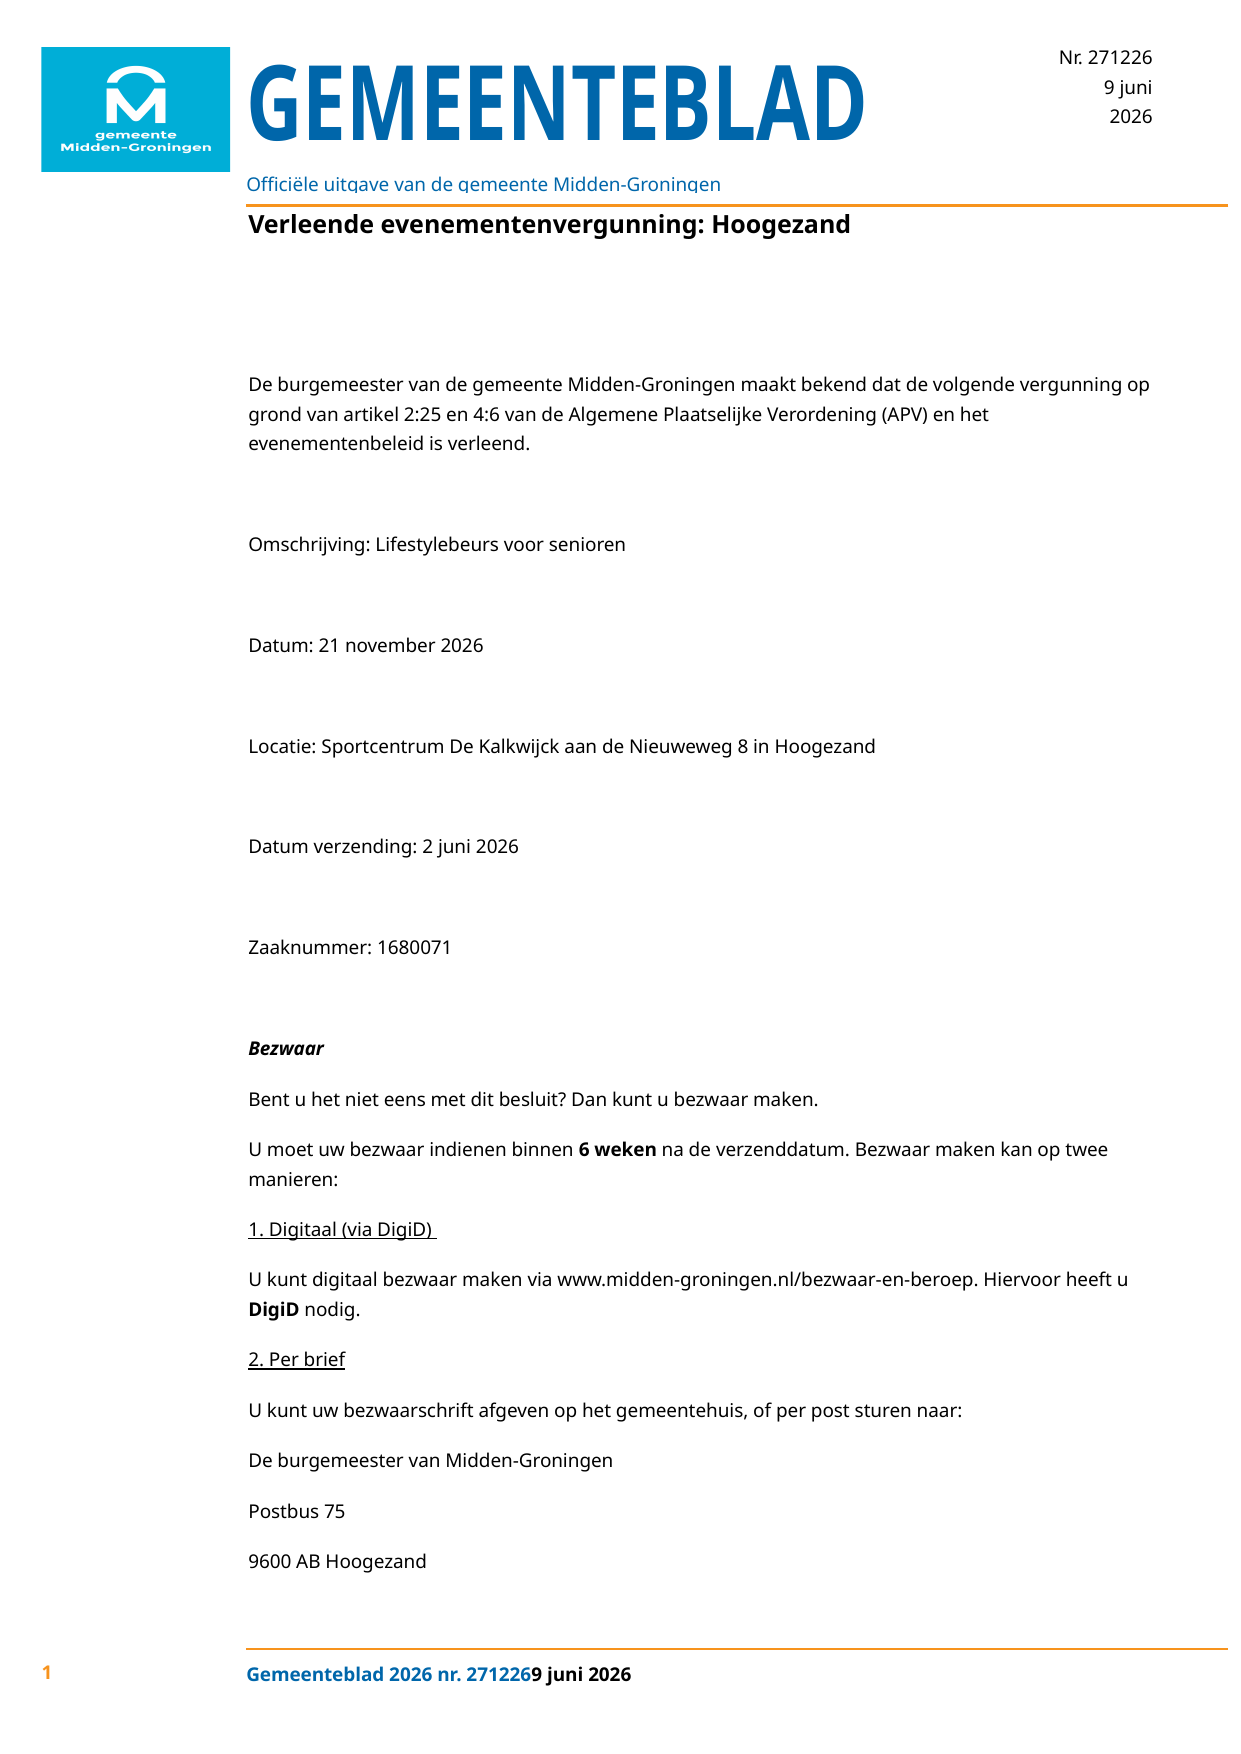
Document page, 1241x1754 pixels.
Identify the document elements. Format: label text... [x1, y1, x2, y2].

text Datum: 21 november 2026 [248, 632, 1152, 658]
text U kunt uw bezwaarschrift afgeven op het gemeentehuis, of per post sturen naar: [248, 1397, 1152, 1423]
text U moet uw bezwaar indienen binnen 6 weken na de verzenddatum. Bezwaar maken kan op twee manieren: [248, 1136, 1152, 1191]
picture [184, 146, 190, 153]
text Omschrijving: Lifestylebeurs voor senioren [248, 531, 1152, 557]
text Locatie: Sportcentrum De Kalkwijck aan de Nieuweweg 8 in Hoogezand [248, 733, 1152, 758]
text De burgemeester van de gemeente Midden-Groningen maakt bekend dat de volgende vergunning op grond van artikel 2:25 en 4:6 van de Algemene Plaatselijke Verordening (APV) en het evenementenbeleid is verleend. [248, 371, 1152, 456]
text 1. Digitaal (via DigiD) [248, 1216, 1152, 1242]
text 2. Per brief [248, 1347, 1152, 1372]
text Datum verzending: 2 juni 2026 [248, 834, 1152, 859]
picture [107, 89, 165, 122]
picture [108, 66, 164, 82]
text 9600 AB Hoogezand [248, 1548, 1152, 1574]
text Verleende evenementenvergunning: Hoogezand [248, 207, 1152, 241]
text U kunt digitaal bezwaar maken via www.midden-groningen.nl/bezwaar-en-beroep. Hiervoor heeft u DigiD nodig. [248, 1267, 1152, 1322]
text De burgemeester van Midden-Groningen [248, 1447, 1152, 1473]
text Postbus 75 [248, 1498, 1152, 1523]
text Bezwaar [248, 1035, 1152, 1061]
text Bent u het niet eens met dit besluit? Dan kunt u bezwaar maken. [248, 1086, 1152, 1111]
text Zaaknummer: 1680071 [248, 934, 1152, 960]
